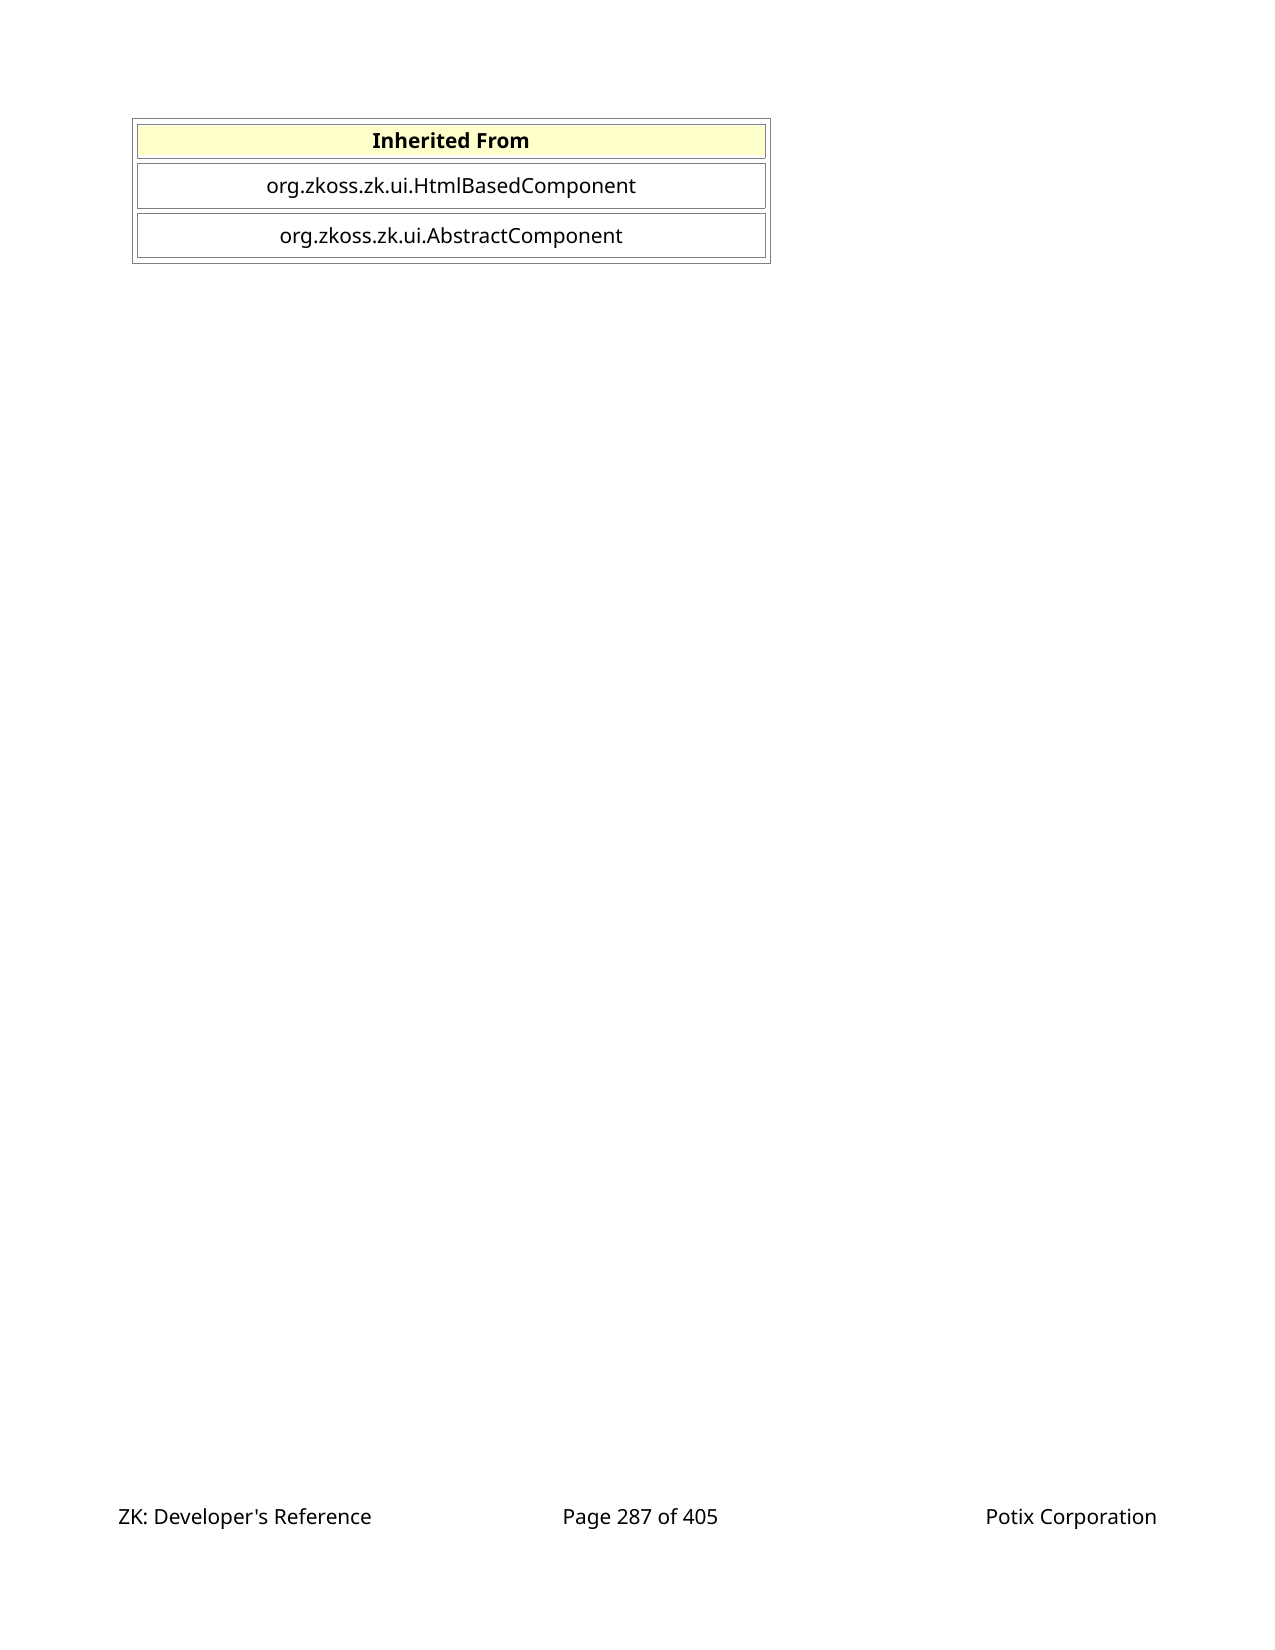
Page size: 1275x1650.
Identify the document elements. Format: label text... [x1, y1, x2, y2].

table_header Inherited From [134, 119, 768, 158]
table_cell org.zkoss.zk.ui.AbstractComponent [134, 208, 768, 257]
table_cell org.zkoss.zk.ui.HtmlBasedComponent [134, 158, 768, 207]
